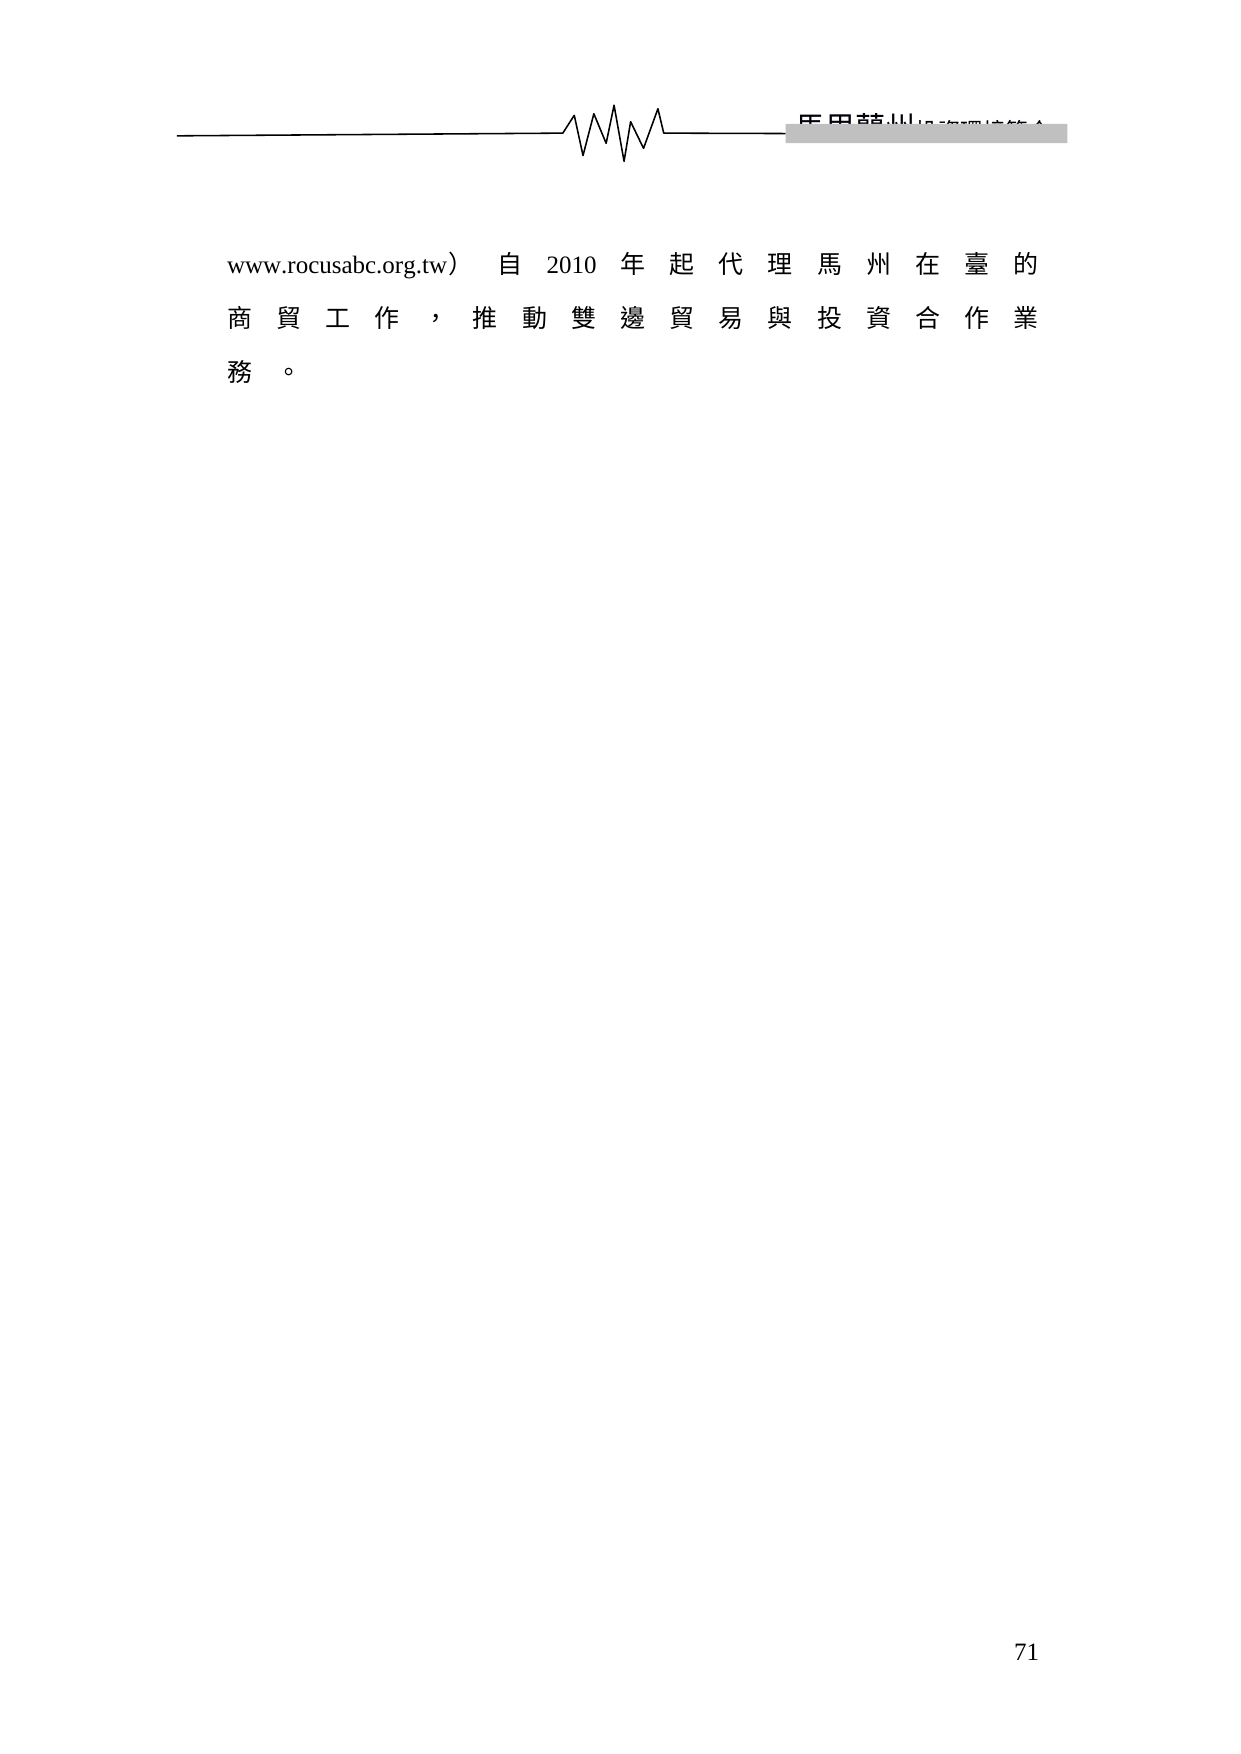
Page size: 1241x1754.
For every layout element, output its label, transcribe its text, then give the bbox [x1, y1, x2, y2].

text www.rocusabc.org.tw）自2010年起代理馬州在臺的商貿工作，推動雙邊貿易與投資合作業務。 [219, 236, 1063, 397]
